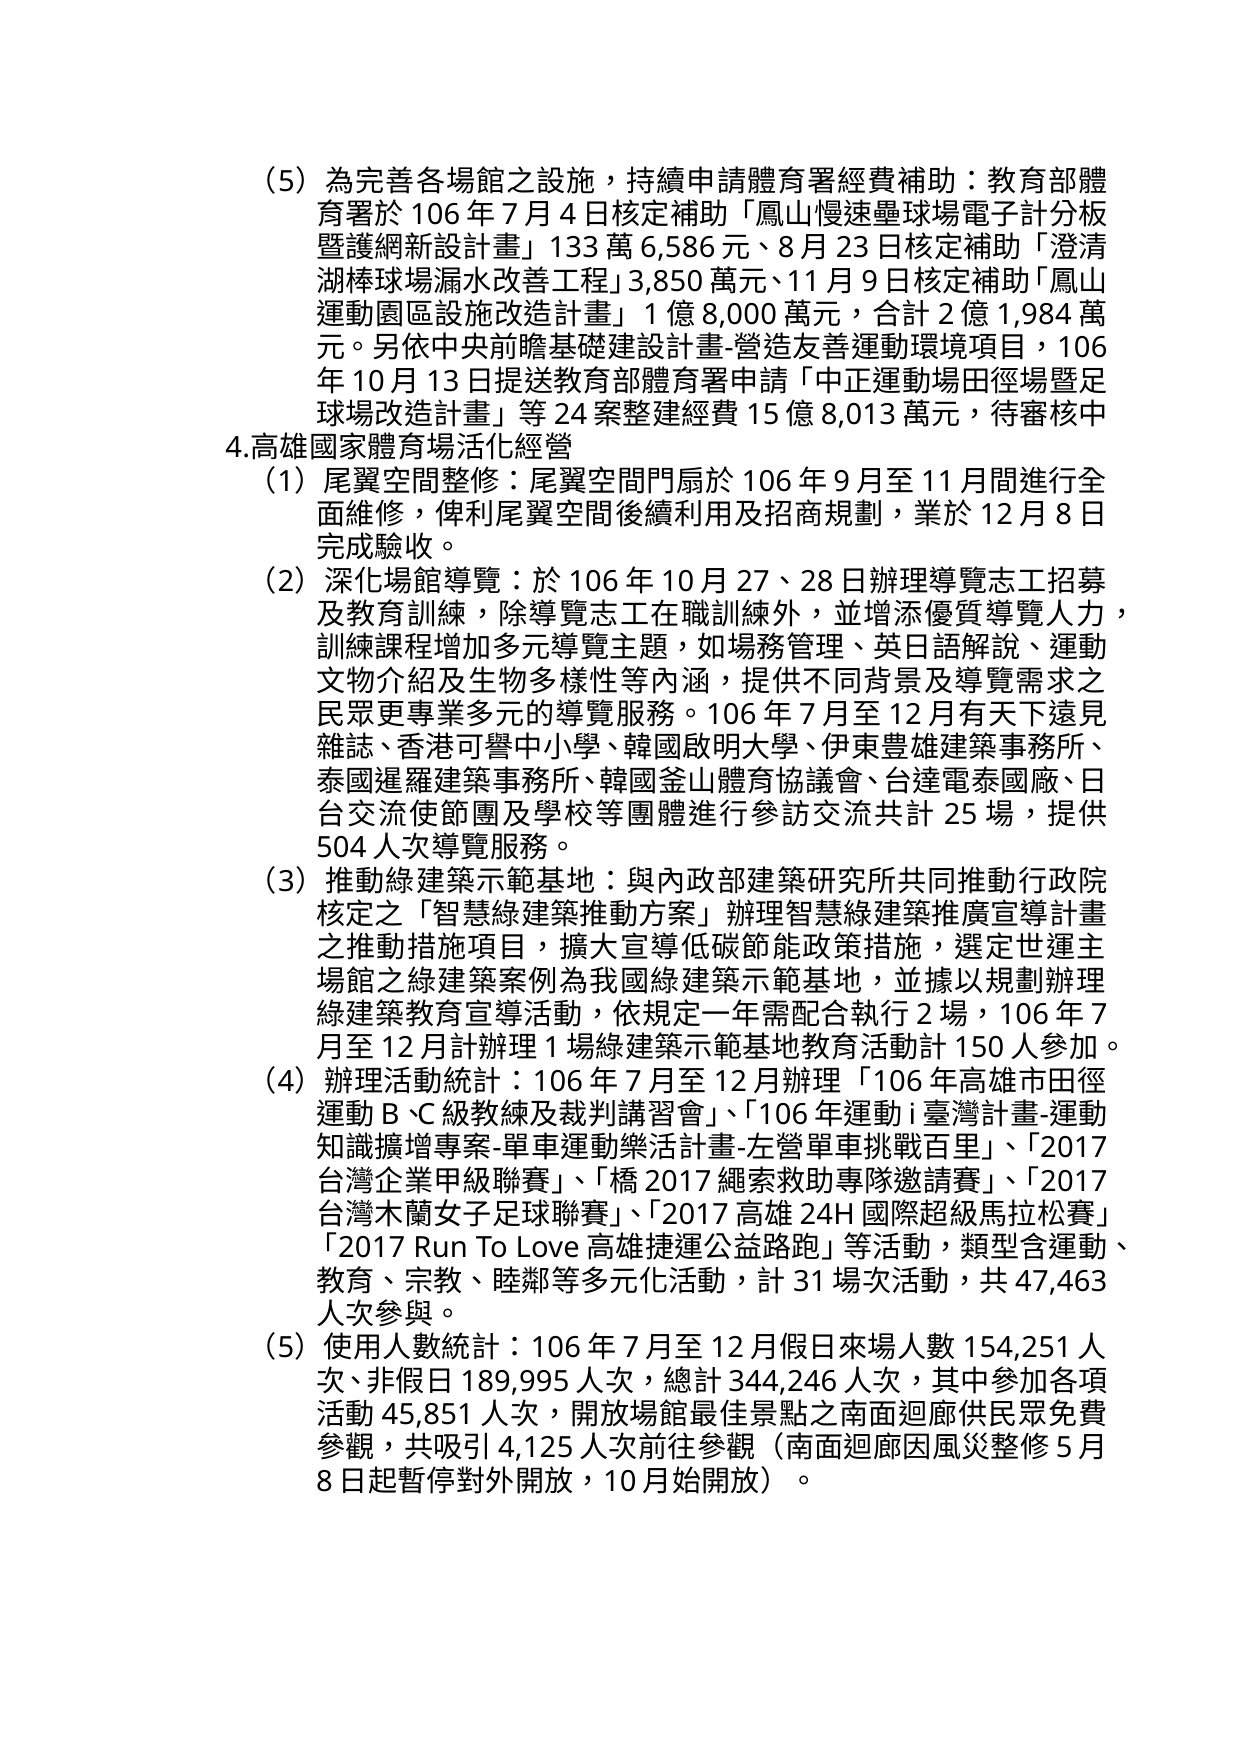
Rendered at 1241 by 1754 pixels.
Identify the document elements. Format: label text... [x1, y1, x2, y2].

text （5）使用人數統計：106年7月至12月假日來場人數154,251人次、非假日189,995人次，總計344,246人次，其中參加各項活動45,851人次，開放場館最佳景點之南面迴廊供民眾免費參觀，共吸引4,125人次前往參觀（南面迴廊因風災整修5月8日起暫停對外開放，10月始開放）。 [248, 1331, 1107, 1498]
text （1）尾翼空間整修：尾翼空間門扇於106年9月至11月間進行全面維修，俾利尾翼空間後續利用及招商規劃，業於12月8日完成驗收。 [248, 464, 1107, 564]
text （2）深化場館導覽：於106年10月27、28日辦理導覽志工招募及教育訓練，除導覽志工在職訓練外，並增添優質導覽人力，訓練課程增加多元導覽主題，如場務管理、英日語解說、運動文物介紹及生物多樣性等內涵，提供不同背景及導覽需求之民眾更專業多元的導覽服務。106年7月至12月有天下遠見雜誌、香港可譽中小學、韓國啟明大學、伊東豊雄建築事務所、泰國暹羅建築事務所、韓國釜山體育協議會、台達電泰國廠、日台交流使節團及學校等團體進行參訪交流共計25場，提供504人次導覽服務。 [248, 564, 1107, 864]
text （4）辦理活動統計：106年7月至12月辦理「106年高雄市田徑運動B、C級教練及裁判講習會」、「106年運動i臺灣計畫-運動知識擴增專案-單車運動樂活計畫-左營單車挑戰百里」、「2017台灣企業甲級聯賽」、「橋2017繩索救助專隊邀請賽」、「2017台灣木蘭女子足球聯賽」、「2017高雄24H國際超級馬拉松賽」、「2017 Run To Love高雄捷運公益路跑」等活動，類型含運動、教育、宗教、睦鄰等多元化活動，計31場次活動，共47,463人次參與。 [248, 1064, 1107, 1331]
text （5）為完善各場館之設施，持續申請體育署經費補助：教育部體育署於106年7月4日核定補助「鳳山慢速壘球場電子計分板暨護網新設計畫」133萬6,586元、8月23日核定補助「澄清湖棒球場漏水改善工程」3,850萬元、11月9日核定補助「鳳山運動園區設施改造計畫」1億8,000萬元，合計2億1,984萬元。另依中央前瞻基礎建設計畫-營造友善運動環境項目，106年10月13日提送教育部體育署申請「中正運動場田徑場暨足球場改造計畫」等24案整建經費15億8,013萬元，待審核中。 [248, 164, 1107, 431]
text 4.高雄國家體育場活化經營 [225, 431, 1107, 464]
text （3）推動綠建築示範基地：與內政部建築研究所共同推動行政院核定之「智慧綠建築推動方案」辦理智慧綠建築推廣宣導計畫之推動措施項目，擴大宣導低碳節能政策措施，選定世運主場館之綠建築案例為我國綠建築示範基地，並據以規劃辦理綠建築教育宣導活動，依規定一年需配合執行2場，106年7月至12月計辦理1場綠建築示範基地教育活動計150人參加。 [248, 864, 1107, 1064]
